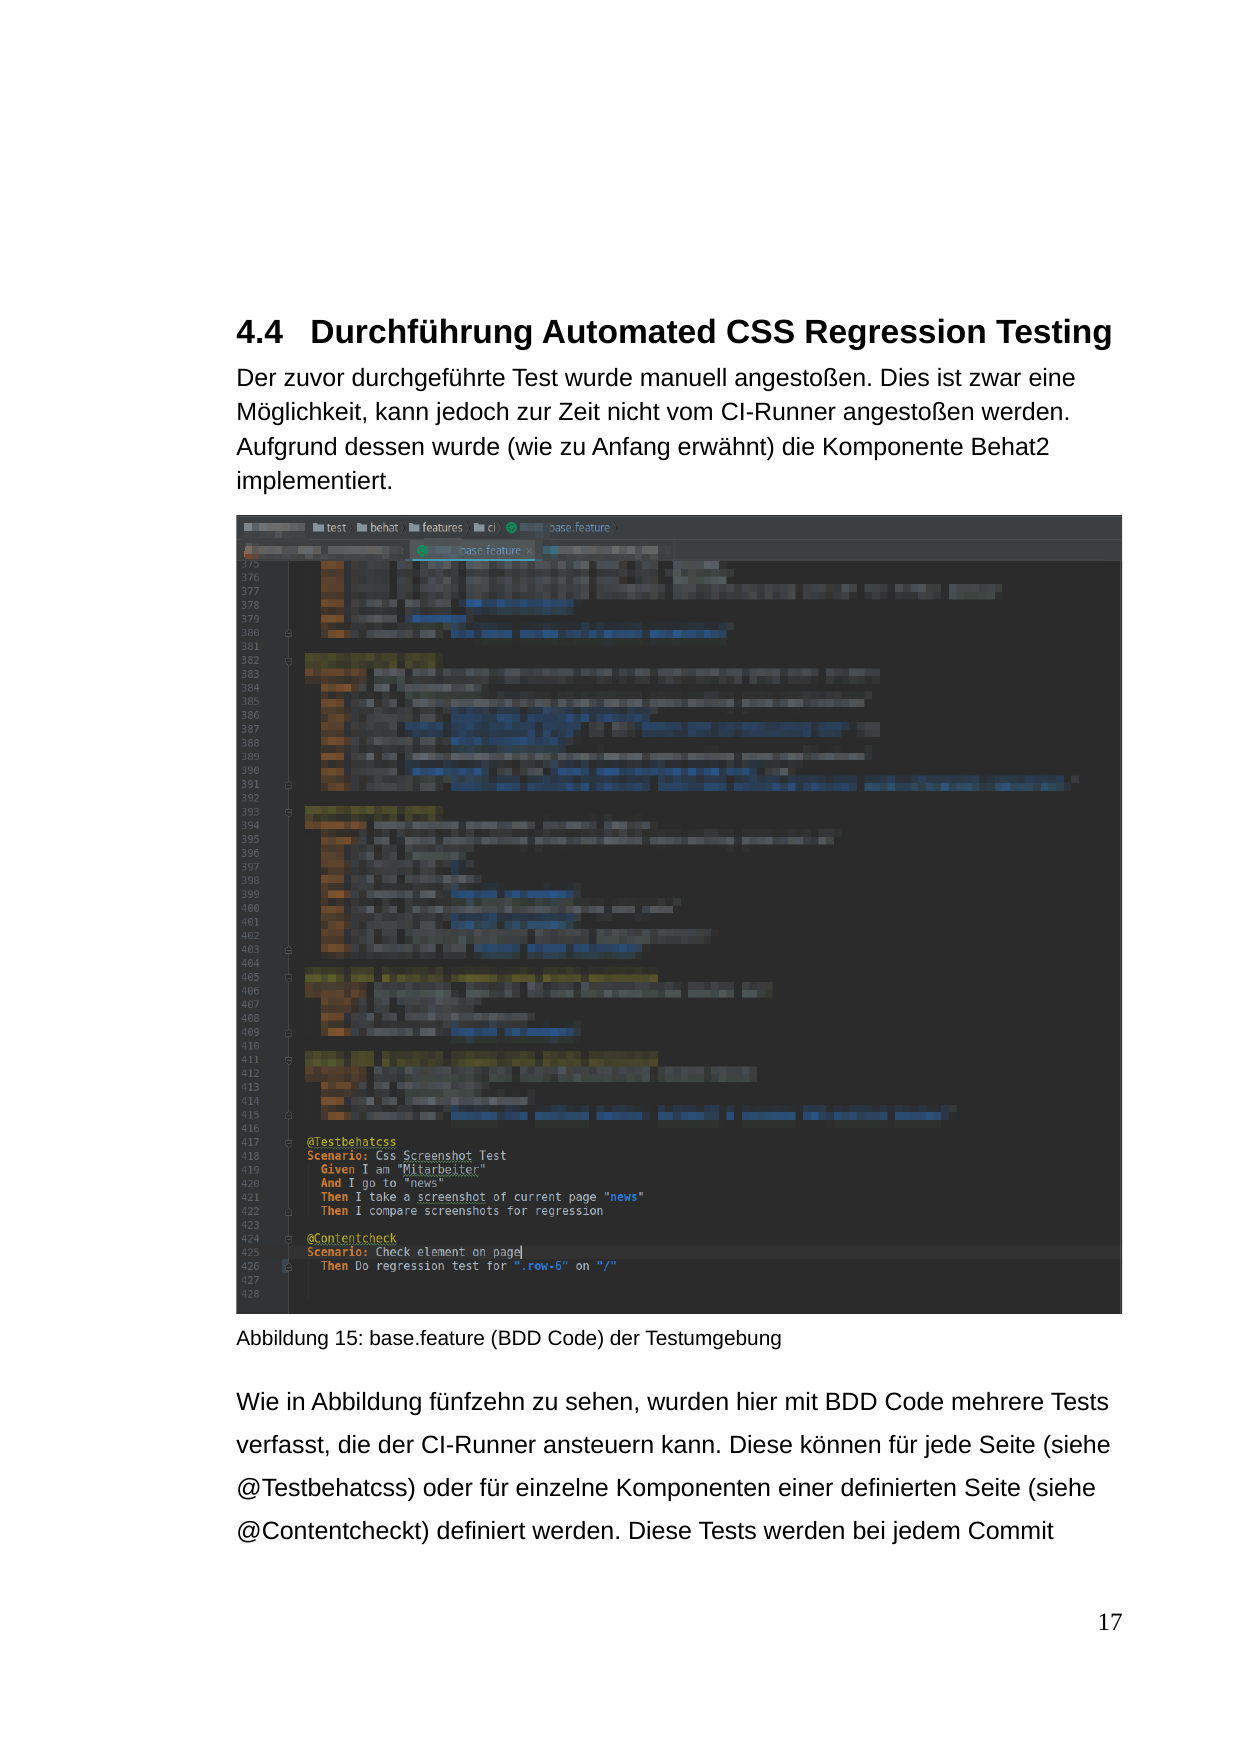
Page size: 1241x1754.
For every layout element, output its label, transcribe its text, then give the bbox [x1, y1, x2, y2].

text Abbildung 15: base.feature (BDD Code) der Testumgebung [236, 1314, 1122, 1350]
subtitle Durchführung Automated CSS Regression Testing [236, 312, 1122, 350]
text Der zuvor durchgeführte Test wurde manuell angestoßen. Dies ist zwar eine Möglichkeit, kann jedoch zur Zeit nicht vom CI-Runner angestoßen werden. Aufgrund dessen wurde (wie zu Anfang erwähnt) die Komponente Behat2 implementiert. [236, 363, 1122, 495]
text Wie in Abbildung fünfzehn zu sehen, wurden hier mit BDD Code mehrere Tests verfasst, die der CI-Runner ansteuern kann. Diese können für jede Seite (siehe @Testbehatcss) oder für einzelne Komponenten einer definierten Seite (siehe @Contentcheckt) definiert werden. Diese Tests werden bei jedem Commit [236, 1387, 1122, 1545]
picture [236, 515, 1123, 1314]
